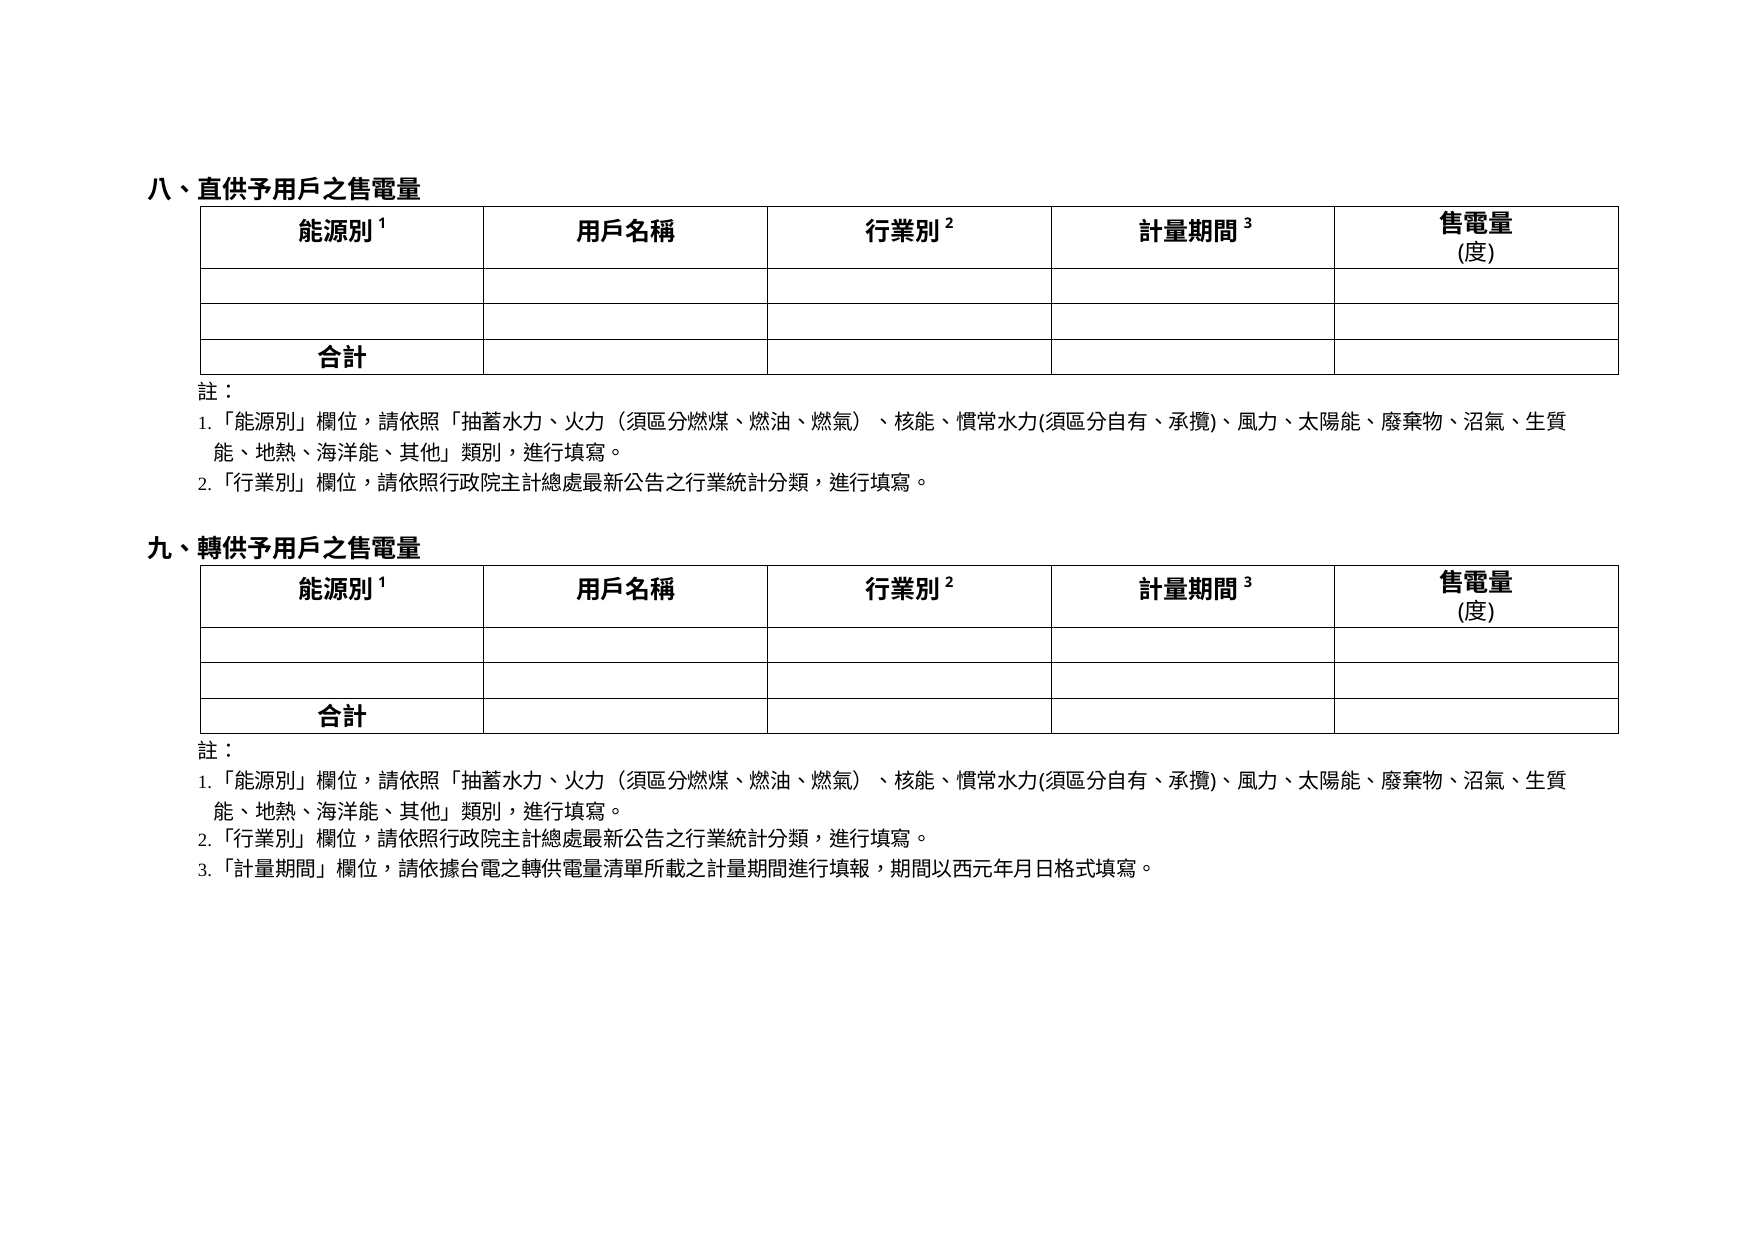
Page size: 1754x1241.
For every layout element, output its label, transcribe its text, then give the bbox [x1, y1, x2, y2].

table_cell [1335, 304, 1618, 339]
table_cell [1052, 663, 1334, 698]
table_cell [1052, 304, 1334, 339]
list 「行業別」欄位，請依照行政院主計總處最新公告之行業統計分類，進行填寫。 [198, 466, 1621, 496]
table_cell [1335, 628, 1618, 662]
table_cell [201, 269, 483, 303]
list 「行業別」欄位，請依照行政院主計總處最新公告之行業統計分類，進行填寫。 [198, 825, 1621, 852]
table_header 行業別2 [768, 566, 1051, 627]
table_cell [484, 663, 767, 698]
list 「能源別」欄位，請依照「抽蓄水力、火力（須區分燃煤、燃油、燃氣）、核能、慣常水力(須區分自有、承攬)、風力、太陽能、廢棄物、沼氣、生質能、地熱、海洋能、其他」類別，進行填寫。 [198, 764, 1581, 825]
table_header 用戶名稱 [484, 207, 767, 268]
table_cell [768, 340, 1051, 374]
table_header 行業別2 [768, 207, 1051, 268]
table_cell [1052, 628, 1334, 662]
table_header 計量期間3 [1052, 207, 1334, 268]
text 註： [198, 734, 1621, 764]
text 八、直供予用戶之售電量 [148, 169, 1621, 206]
list 「計量期間」欄位，請依據台電之轉供電量清單所載之計量期間進行填報，期間以西元年月日格式填寫。 [198, 852, 1621, 882]
table_cell [484, 628, 767, 662]
table_cell [768, 304, 1051, 339]
text 九、轉供予用戶之售電量 [148, 528, 1621, 565]
table_cell [1052, 269, 1334, 303]
table_cell [1052, 699, 1334, 733]
table_cell [201, 304, 483, 339]
table_cell [1335, 269, 1618, 303]
table_header 能源別1 [201, 207, 483, 268]
list 「能源別」欄位，請依照「抽蓄水力、火力（須區分燃煤、燃油、燃氣）、核能、慣常水力(須區分自有、承攬)、風力、太陽能、廢棄物、沼氣、生質能、地熱、海洋能、其他」類別，進行填寫。 [198, 406, 1581, 466]
table_cell [201, 663, 483, 698]
table_cell [768, 699, 1051, 733]
table_header 售電量 (度) [1335, 207, 1618, 268]
table_cell [1052, 340, 1334, 374]
table_cell [484, 304, 767, 339]
table_cell [484, 269, 767, 303]
table_cell [768, 269, 1051, 303]
table_cell [1335, 663, 1618, 698]
text 註： [198, 375, 1621, 406]
table_header 用戶名稱 [484, 566, 767, 627]
table_cell [1335, 699, 1618, 733]
table_header 計量期間3 [1052, 566, 1334, 627]
table_cell 合計 [201, 699, 483, 733]
table_cell [484, 699, 767, 733]
table_cell 合計 [201, 340, 483, 374]
table_cell [768, 628, 1051, 662]
table_cell [768, 663, 1051, 698]
table_cell [1335, 340, 1618, 374]
table_cell [484, 340, 767, 374]
table_cell [201, 628, 483, 662]
table_header 能源別1 [201, 566, 483, 627]
table_header 售電量 (度) [1335, 566, 1618, 627]
